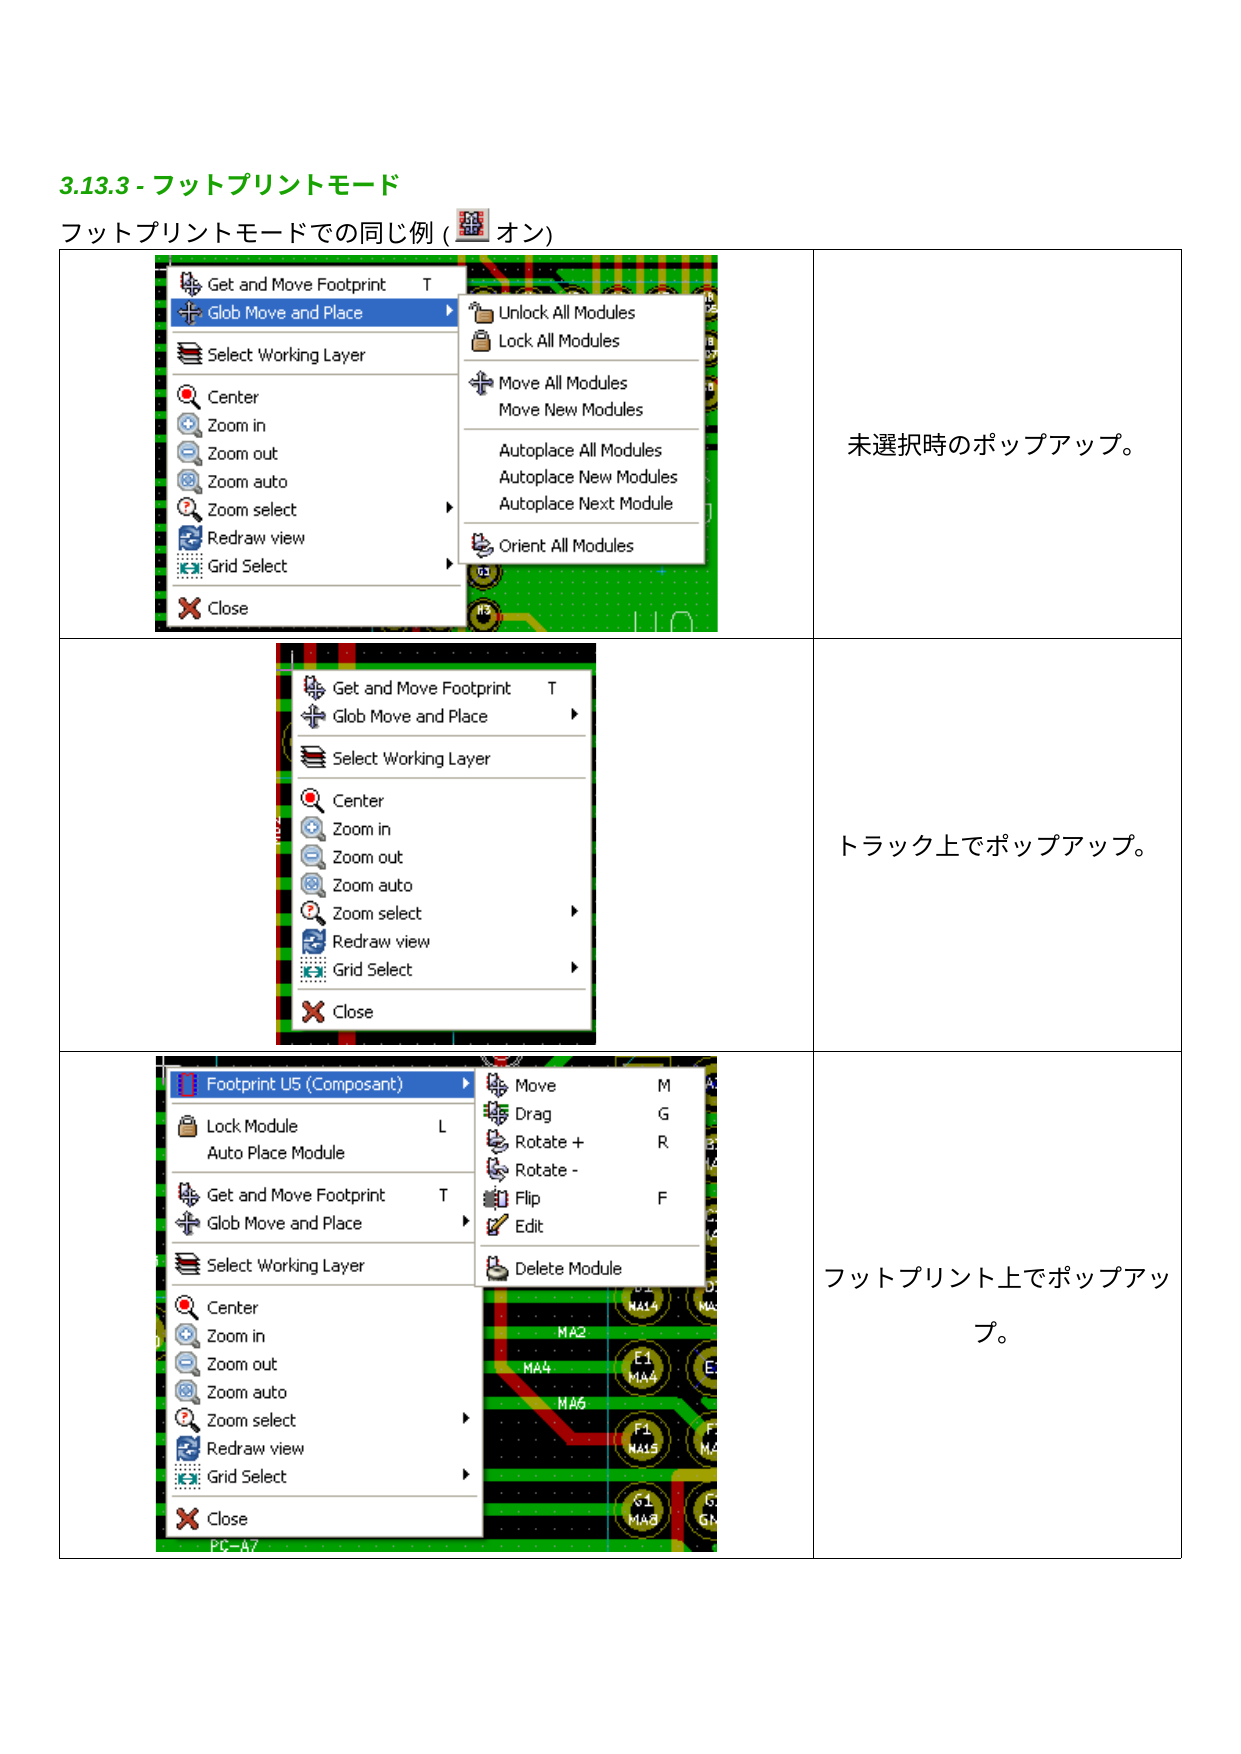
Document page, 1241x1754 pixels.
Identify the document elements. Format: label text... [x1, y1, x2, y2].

subtitle フットプリントモード [59, 165, 1181, 201]
picture [455, 207, 490, 242]
table_cell フットプリント上でポップアップ。 [814, 1052, 1181, 1558]
text フットプリントモードでの同じ例 ( オン) [59, 208, 1181, 249]
picture [155, 255, 718, 632]
table_header [60, 250, 813, 638]
table_header 未選択時のポップアップ。 [814, 250, 1181, 638]
table_cell [60, 1052, 813, 1558]
picture [155, 1056, 717, 1552]
table_cell トラック上でポップアップ。 [814, 639, 1181, 1051]
picture [276, 643, 597, 1045]
table_cell [60, 639, 813, 1051]
